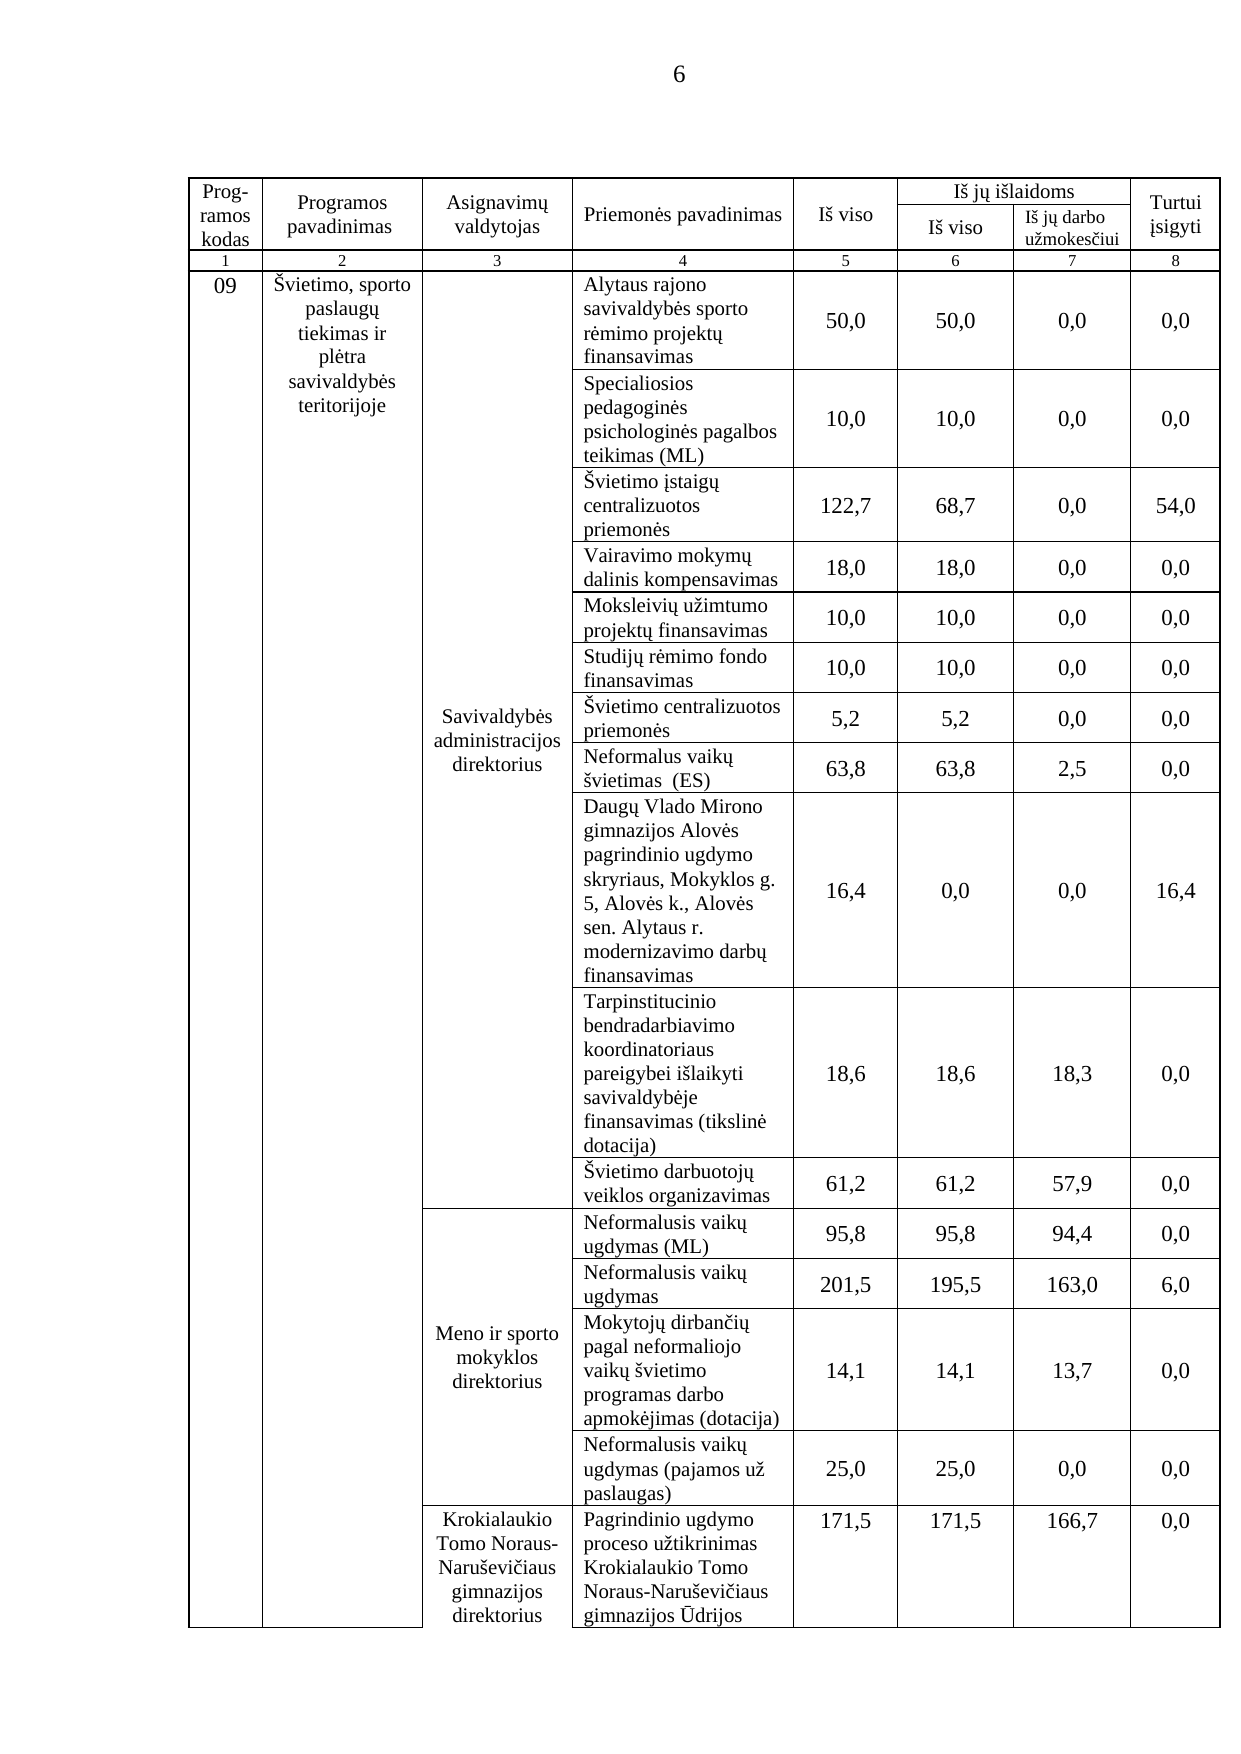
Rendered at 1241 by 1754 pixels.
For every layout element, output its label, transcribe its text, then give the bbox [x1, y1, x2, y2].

table_cell 10,0 [794, 593, 897, 642]
table_cell 63,8 [794, 743, 897, 792]
table_cell 166,7 [1014, 1506, 1130, 1627]
table_cell Švietimo, sporto paslaugų tiekimas ir plėtra savivaldybės teritorijoje [263, 272, 422, 1627]
table_cell Neformalusis vaikų ugdymas [573, 1259, 793, 1308]
table_cell 50,0 [794, 272, 897, 368]
table_header Iš viso [794, 179, 897, 249]
table_cell 68,7 [898, 468, 1013, 541]
table_cell 0,0 [1131, 370, 1219, 467]
table_cell Krokialaukio Tomo Noraus-Naruševičiaus gimnazijos direktorius [423, 1506, 572, 1627]
table_cell Švietimo centralizuotos priemonės [573, 693, 793, 742]
table_cell 0,0 [1131, 1158, 1219, 1207]
table_cell 09 [190, 272, 262, 1627]
table_cell 0,0 [1131, 1209, 1219, 1258]
table_cell Neformalus vaikų švietimas (ES) [573, 743, 793, 792]
table_cell 94,4 [1014, 1209, 1130, 1258]
table_cell 0,0 [1131, 1506, 1219, 1627]
table_cell 63,8 [898, 743, 1013, 792]
table_cell 50,0 [898, 272, 1013, 368]
table_header Iš jų išlaidoms [898, 179, 1130, 204]
table_cell 0,0 [1014, 468, 1130, 541]
table_cell Iš viso [898, 205, 1013, 249]
table_cell 171,5 [794, 1506, 897, 1627]
table_cell 0,0 [1131, 542, 1219, 591]
table_cell Iš jų darbo užmokesčiui [1014, 205, 1130, 249]
table_cell 14,1 [898, 1309, 1013, 1430]
table_cell Neformalusis vaikų ugdymas (ML) [573, 1209, 793, 1258]
table_cell 3 [423, 251, 572, 270]
table_cell 8 [1131, 251, 1219, 270]
table_header Asignavimų valdytojas [423, 179, 572, 249]
table_cell 163,0 [1014, 1259, 1130, 1308]
table_cell 16,4 [794, 793, 897, 987]
table_cell 6 [898, 251, 1013, 270]
table_cell 18,0 [794, 542, 897, 591]
table_cell 61,2 [794, 1158, 897, 1207]
table_cell 14,1 [794, 1309, 897, 1430]
table_cell Meno ir sporto mokyklos direktorius [423, 1209, 572, 1504]
table_header Prog-ramos kodas [190, 179, 262, 249]
table_cell 201,5 [794, 1259, 897, 1308]
table_cell 57,9 [1014, 1158, 1130, 1207]
table_cell Savivaldybės administracijos direktorius [423, 272, 572, 1207]
table_cell 5,2 [898, 693, 1013, 742]
table_cell Pagrindinio ugdymo proceso užtikrinimas Krokialaukio Tomo Noraus-Naruševičiaus gimnazijos Ūdrijos [573, 1506, 793, 1627]
table_cell 0,0 [1014, 793, 1130, 987]
table_cell 6,0 [1131, 1259, 1219, 1308]
table_cell 18,0 [898, 542, 1013, 591]
table_cell 2 [263, 251, 422, 270]
table_cell 122,7 [794, 468, 897, 541]
table_cell 0,0 [1131, 988, 1219, 1157]
table_cell 0,0 [1131, 272, 1219, 368]
table_cell 10,0 [794, 370, 897, 467]
table_cell Daugų Vlado Mirono gimnazijos Alovės pagrindinio ugdymo skryriaus, Mokyklos g. 5, Alovės k., Alovės sen. Alytaus r. modernizavimo darbų finansavimas [573, 793, 793, 987]
table_cell 1 [190, 251, 262, 270]
table_cell 0,0 [1014, 370, 1130, 467]
table_header Turtui įsigyti [1131, 179, 1219, 249]
table_cell Alytaus rajono savivaldybės sporto rėmimo projektų finansavimas [573, 272, 793, 368]
table_cell 25,0 [898, 1431, 1013, 1504]
table_cell 18,3 [1014, 988, 1130, 1157]
table_cell 5 [794, 251, 897, 270]
table_cell 0,0 [1014, 643, 1130, 692]
table_cell 16,4 [1131, 793, 1219, 987]
table_cell 4 [573, 251, 793, 270]
table_cell 171,5 [898, 1506, 1013, 1627]
table_cell 195,5 [898, 1259, 1013, 1308]
table_cell Studijų rėmimo fondo finansavimas [573, 643, 793, 692]
table_cell 0,0 [898, 793, 1013, 987]
table_cell Moksleivių užimtumo projektų finansavimas [573, 593, 793, 642]
table_cell 10,0 [794, 643, 897, 692]
table_header Programos pavadinimas [263, 179, 422, 249]
table_cell 0,0 [1131, 693, 1219, 742]
table_cell Švietimo įstaigų centralizuotos priemonės [573, 468, 793, 541]
table_cell 7 [1014, 251, 1130, 270]
table_cell 0,0 [1131, 1309, 1219, 1430]
table_cell 95,8 [898, 1209, 1013, 1258]
table_cell 0,0 [1014, 593, 1130, 642]
table_cell 2,5 [1014, 743, 1130, 792]
table_header Priemonės pavadinimas [573, 179, 793, 249]
table_cell 61,2 [898, 1158, 1013, 1207]
table_cell Tarpinstitucinio bendradarbiavimo koordinatoriaus pareigybei išlaikyti savivaldybėje finansavimas (tikslinė dotacija) [573, 988, 793, 1157]
table_cell 10,0 [898, 643, 1013, 692]
table_cell 95,8 [794, 1209, 897, 1258]
table_cell 5,2 [794, 693, 897, 742]
table_cell Švietimo darbuotojų veiklos organizavimas [573, 1158, 793, 1207]
table_cell 54,0 [1131, 468, 1219, 541]
table_cell 0,0 [1131, 1431, 1219, 1504]
table_cell 18,6 [794, 988, 897, 1157]
table_cell 25,0 [794, 1431, 897, 1504]
table_cell 18,6 [898, 988, 1013, 1157]
table_cell 0,0 [1014, 272, 1130, 368]
table_cell 10,0 [898, 593, 1013, 642]
table_cell Neformalusis vaikų ugdymas (pajamos už paslaugas) [573, 1431, 793, 1504]
table_cell 10,0 [898, 370, 1013, 467]
table_cell 0,0 [1014, 542, 1130, 591]
table_cell 0,0 [1131, 593, 1219, 642]
table_cell Mokytojų dirbančių pagal neformaliojo vaikų švietimo programas darbo apmokėjimas (dotacija) [573, 1309, 793, 1430]
table_cell 13,7 [1014, 1309, 1130, 1430]
table_cell 0,0 [1131, 743, 1219, 792]
table_cell 0,0 [1131, 643, 1219, 692]
table_cell 0,0 [1014, 693, 1130, 742]
table_cell Specialiosios pedagoginės psichologinės pagalbos teikimas (ML) [573, 370, 793, 467]
table_cell 0,0 [1014, 1431, 1130, 1504]
table_cell Vairavimo mokymų dalinis kompensavimas [573, 542, 793, 591]
